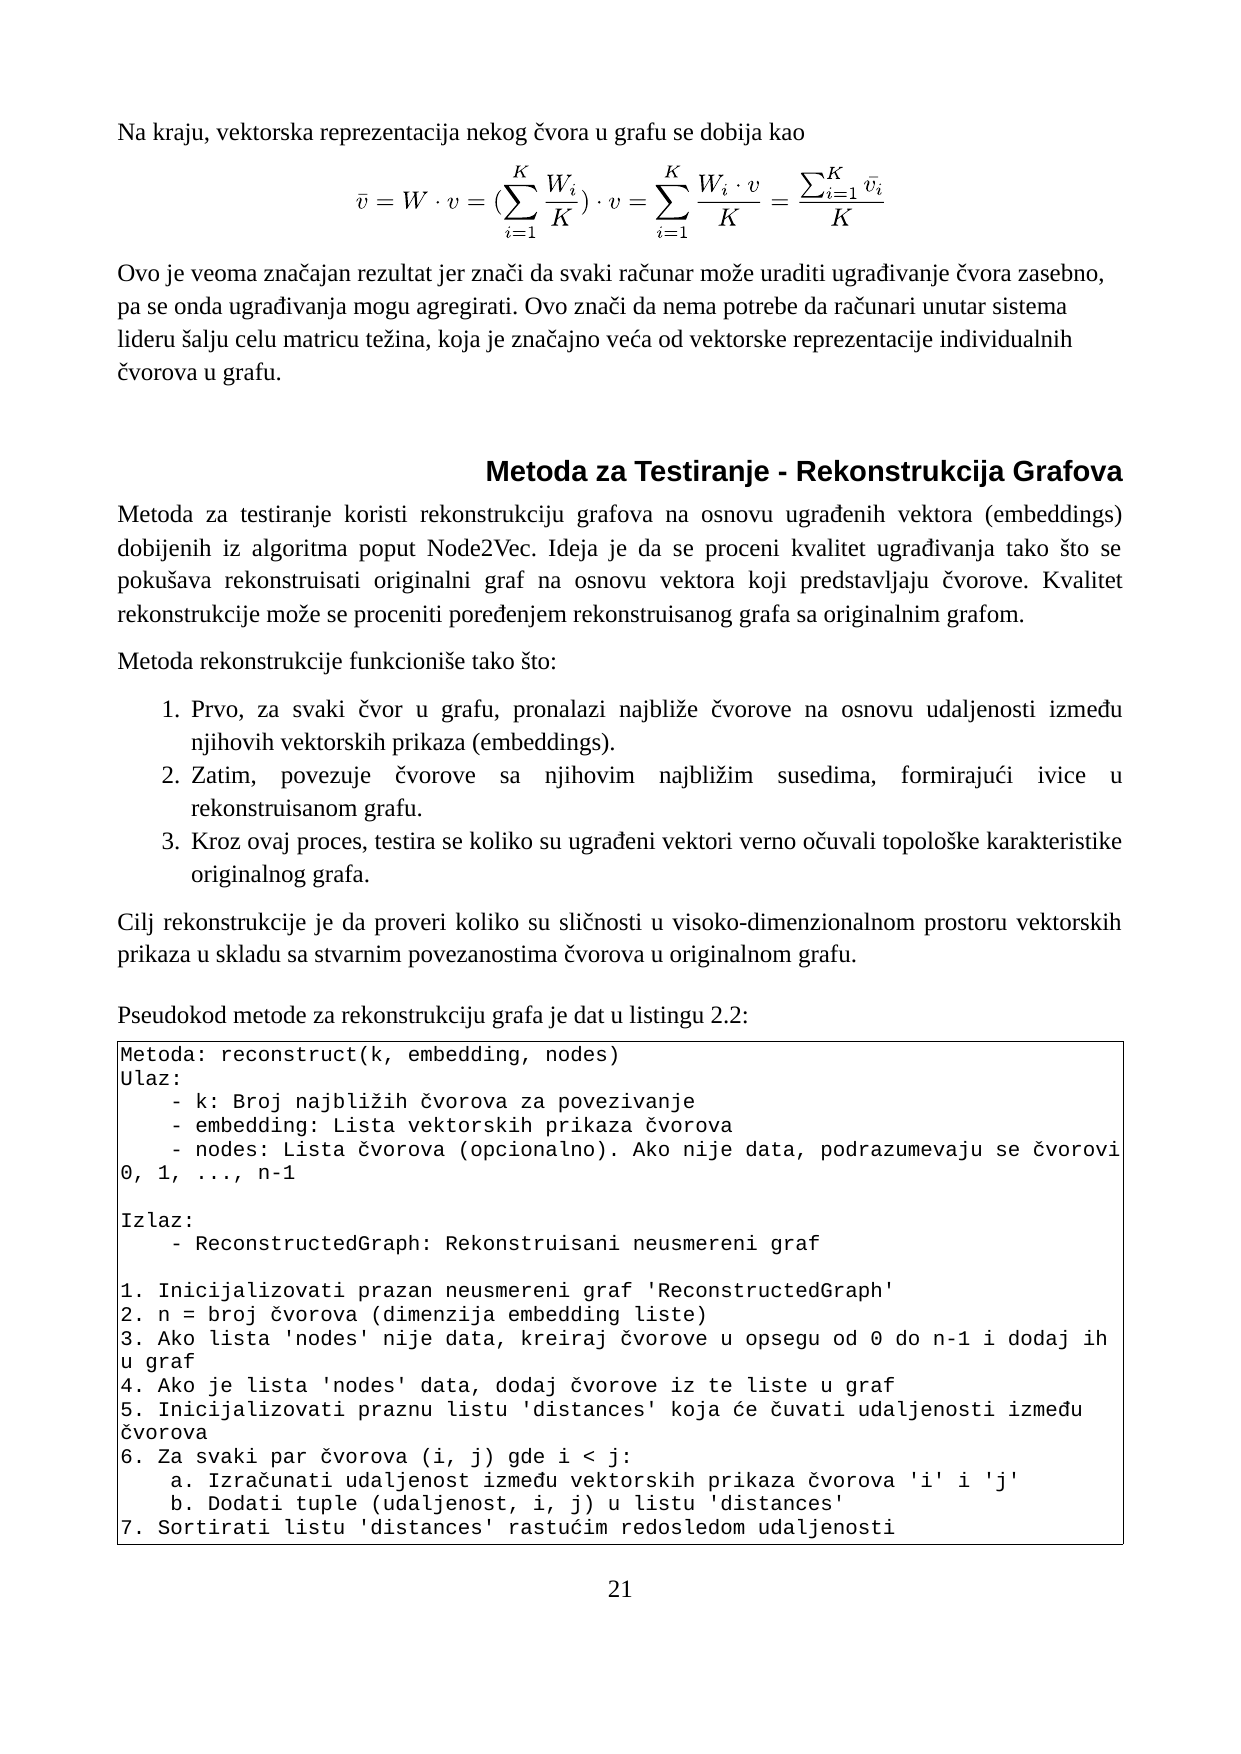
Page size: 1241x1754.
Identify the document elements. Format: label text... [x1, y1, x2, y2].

text Ulaz: [118, 1064, 1123, 1088]
text 5. Inicijalizovati praznu listu 'distances' koja će čuvati udaljenosti između čvorova [118, 1396, 1123, 1443]
text - embedding: Lista vektorskih prikaza čvorova [118, 1112, 1123, 1136]
text Na kraju, vektorska reprezentacija nekog čvora u grafu se dobija kao [117, 117, 1123, 146]
text a. Izračunati udaljenost između vektorskih prikaza čvorova 'i' i 'j' [118, 1467, 1123, 1490]
text Metoda: reconstruct(k, embedding, nodes) [118, 1042, 1123, 1064]
text Izlaz: [118, 1206, 1123, 1230]
text 6. Za svaki par čvorova (i, j) gde i < j: [118, 1443, 1123, 1467]
text - ReconstructedGraph: Rekonstruisani neusmereni graf [118, 1230, 1123, 1257]
list Prvo, za svaki čvor u grafu, pronalazi najbliže čvorove na osnovu udaljenosti između njihovih vektorskih prikaza (embeddings). [161, 694, 1123, 756]
list Zatim, povezuje čvorove sa njihovim najbližim susedima, formirajući ivice u rekonstruisanom grafu. [161, 760, 1123, 822]
text 2. n = broj čvorova (dimenzija embedding liste) [118, 1301, 1123, 1325]
text Cilj rekonstrukcije je da proveri koliko su sličnosti u visoko-dimenzionalnom prostoru vektorskih prikaza u skladu sa stvarnim povezanostima čvorova u originalnom grafu. [117, 907, 1123, 968]
text - nodes: Lista čvorova (opcionalno). Ako nije data, podrazumevaju se čvorovi 0, 1, ..., n-1 [118, 1136, 1123, 1186]
subtitle Metoda za Testiranje - Rekonstrukcija Grafova [117, 454, 1123, 488]
text Metoda za testiranje koristi rekonstrukciju grafova na osnovu ugrađenih vektora (embeddings) dobijenih iz algoritma poput Node2Vec. Ideja je da se proceni kvalitet ugrađivanja tako što se pokušava rekonstruisati originalni graf na osnovu vektora koji predstavljaju čvorove. Kvalitet rekonstrukcije može se proceniti poređenjem rekonstruisanog grafa sa originalnim grafom. [117, 499, 1123, 627]
text b. Dodati tuple (udaljenost, i, j) u listu 'distances' [118, 1490, 1123, 1514]
text 7. Sortirati listu 'distances' rastućim redosledom udaljenosti [118, 1514, 1123, 1544]
text Ovo je veoma značajan rezultat jer znači da svaki računar može uraditi ugrađivanje čvora zasebno, pa se onda ugrađivanja mogu agregirati. Ovo znači da nema potrebe da računari unutar sistema lideru šalju celu matricu težina, koja je značajno veća od vektorske reprezentacije individualnih čvorova u grafu. [117, 258, 1123, 386]
text 4. Ako je lista 'nodes' data, dodaj čvorove iz te liste u graf [118, 1372, 1123, 1396]
subtitle Pseudokod metode za rekonstrukciju grafa je dat u listingu 2.2: [117, 1000, 1123, 1028]
text Metoda rekonstrukcije funkcioniše tako što: [117, 646, 1123, 675]
text 3. Ako lista 'nodes' nije data, kreiraj čvorove u opsegu od 0 do n-1 i dodaj ih u graf [118, 1325, 1123, 1372]
list Kroz ovaj proces, testira se koliko su ugrađeni vektori verno očuvali topološke karakteristike originalnog grafa. [161, 826, 1123, 888]
text - k: Broj najbližih čvorova za povezivanje [118, 1088, 1123, 1112]
text 1. Inicijalizovati prazan neusmereni graf 'ReconstructedGraph' [118, 1277, 1123, 1301]
